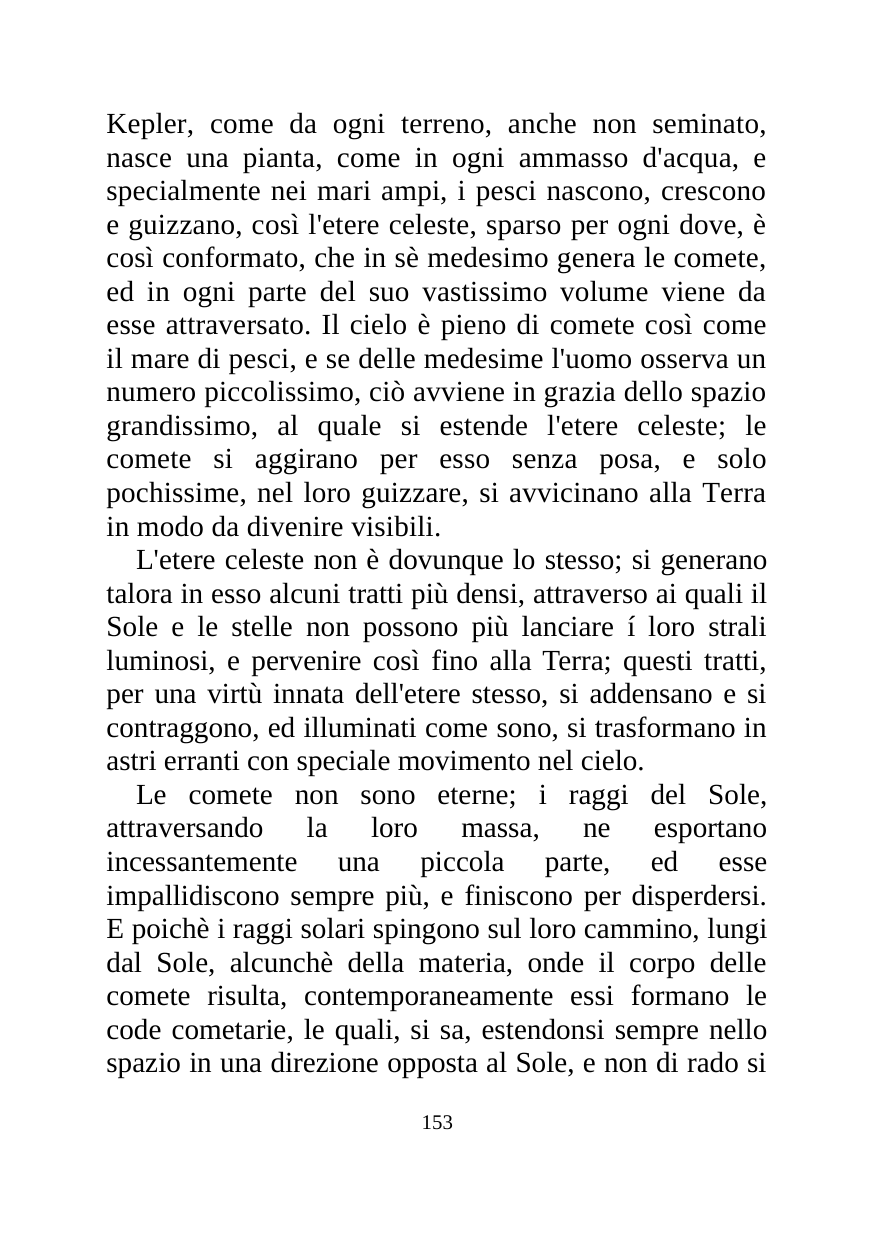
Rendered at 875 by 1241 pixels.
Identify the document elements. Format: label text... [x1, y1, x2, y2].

text Le comete non sono eterne; i raggi del Sole, attraversando la loro massa, ne esportano incessantemente una piccola parte, ed esse impallidiscono sempre più, e finiscono per disperdersi. E poichè i raggi solari spingono sul loro cammino, lungi dal Sole, alcunchè della materia, onde il corpo delle comete risulta, contemporaneamente essi formano le code cometarie, le quali, si sa, estendonsi sempre nello spazio in una direzione opposta al Sole, e non di rado si [106, 777, 768, 1079]
text Kepler, come da ogni terreno, anche non seminato, nasce una pianta, come in ogni ammasso d'acqua, e specialmente nei mari ampi, i pesci nascono, crescono e guizzano, così l'etere celeste, sparso per ogni dove, è così conformato, che in sè medesimo genera le comete, ed in ogni parte del suo vastissimo volume viene da esse attraversato. Il cielo è pieno di comete così come il mare di pesci, e se delle medesime l'uomo osserva un numero piccolissimo, ciò avviene in grazia dello spazio grandissimo, al quale si estende l'etere celeste; le comete si aggirano per esso senza posa, e solo pochissime, nel loro guizzare, si avvicinano alla Terra in modo da divenire visibili. [106, 106, 768, 542]
text L'etere celeste non è dovunque lo stesso; si generano talora in esso alcuni tratti più densi, attraverso ai quali il Sole e le stelle non possono più lanciare í loro strali luminosi, e pervenire così fino alla Terra; questi tratti, per una virtù innata dell'etere stesso, si addensano e si contraggono, ed illuminati come sono, si trasformano in astri erranti con speciale movimento nel cielo. [106, 542, 768, 777]
